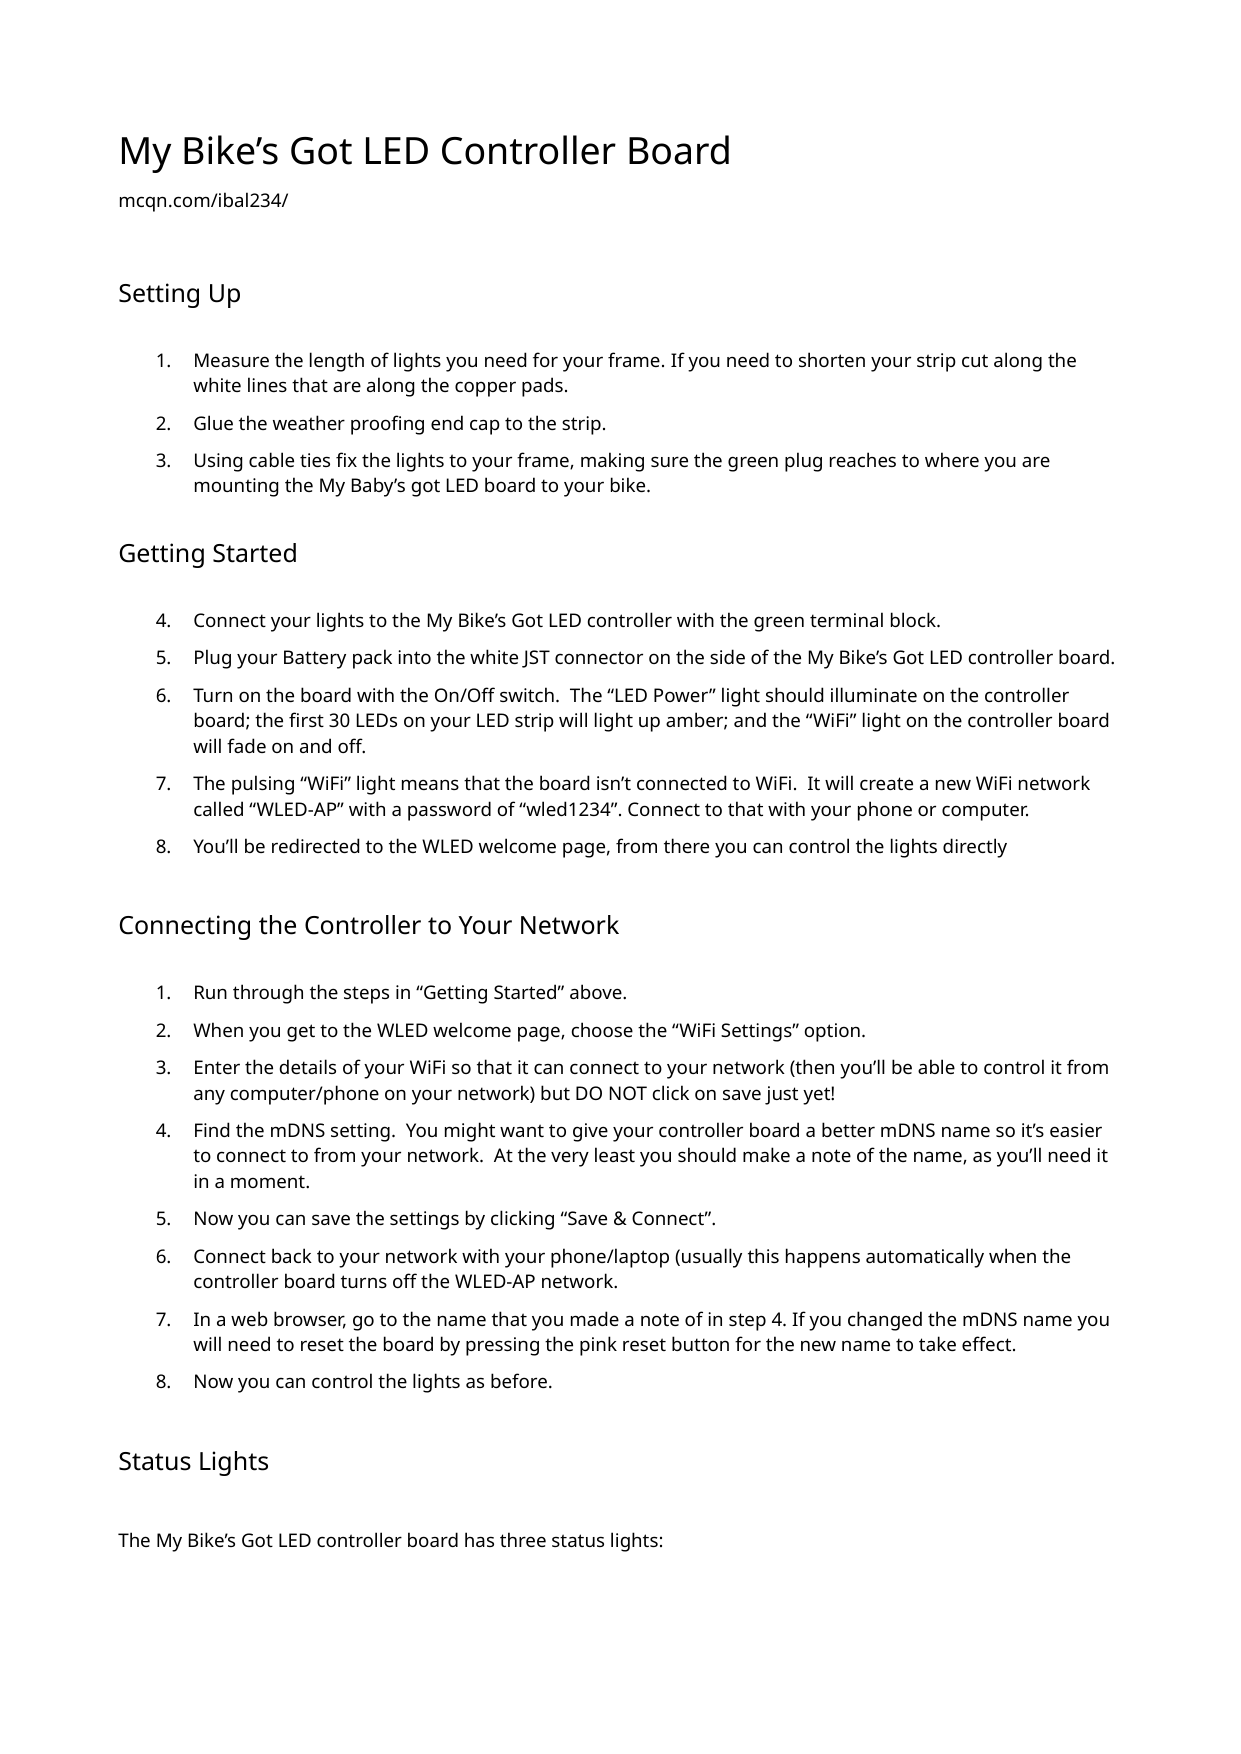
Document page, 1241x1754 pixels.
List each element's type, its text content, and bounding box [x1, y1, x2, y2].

list Now you can save the settings by clicking “Save & Connect”. [156, 1206, 1122, 1231]
list The pulsing “WiFi” light means that the board isn’t connected to WiFi. It will create a new WiFi network called “WLED-AP” with a password of “wled1234”. Connect to that with your phone or computer. [156, 770, 1122, 821]
list Plug your Battery pack into the white JST connector on the side of the My Bike’s Got LED controller board. [156, 644, 1122, 670]
text Connecting the Controller to Your Network [118, 908, 1122, 942]
list Now you can control the lights as before. [156, 1369, 1122, 1394]
list In a web browser, go to the name that you made a note of in step 4. If you changed the mDNS name you will need to reset the board by pressing the pink reset button for the new name to take effect. [156, 1306, 1122, 1357]
list Connect back to your network with your phone/laptop (usually this happens automatically when the controller board turns off the WLED-AP network. [156, 1243, 1122, 1294]
list Measure the length of lights you need for your frame. If you need to shorten your strip cut along the white lines that are along the copper pads. [156, 347, 1122, 398]
text Setting Up [118, 275, 1122, 309]
list When you get to the WLED welcome page, choose the “WiFi Settings” option. [156, 1017, 1122, 1042]
text mcqn.com/ibal234/ [118, 187, 1122, 212]
text Status Lights [118, 1444, 1122, 1478]
list Run through the steps in “Getting Started” above. [156, 979, 1122, 1005]
list You’ll be redirected to the WLED welcome page, from there you can control the lights directly [156, 833, 1122, 859]
list Enter the details of your WiFi so that it can connect to your network (then you’ll be able to control it from any computer/phone on your network) but DO NOT click on save just yet! [156, 1054, 1122, 1105]
text The My Bike’s Got LED controller board has three status lights: [118, 1527, 1122, 1552]
list Turn on the board with the On/Off switch. The “LED Power” light should illuminate on the controller board; the first 30 LEDs on your LED strip will light up amber; and the “WiFi” light on the controller board will fade on and off. [156, 682, 1122, 758]
list Find the mDNS setting. You might want to give your controller board a better mDNS name so it’s easier to connect to from your network. At the very least you should make a note of the name, as you’ll need it in a moment. [156, 1117, 1122, 1194]
list Connect your lights to the My Bike’s Got LED controller with the green terminal block. [156, 607, 1122, 633]
list Glue the weather proofing end cap to the strip. [156, 410, 1122, 435]
list Using cable ties fix the lights to your frame, making sure the green plug reaches to where you are mounting the My Baby’s got LED board to your bike. [156, 447, 1122, 498]
text Getting Started [118, 536, 1122, 570]
text My Bike’s Got LED Controller Board [118, 124, 1122, 175]
